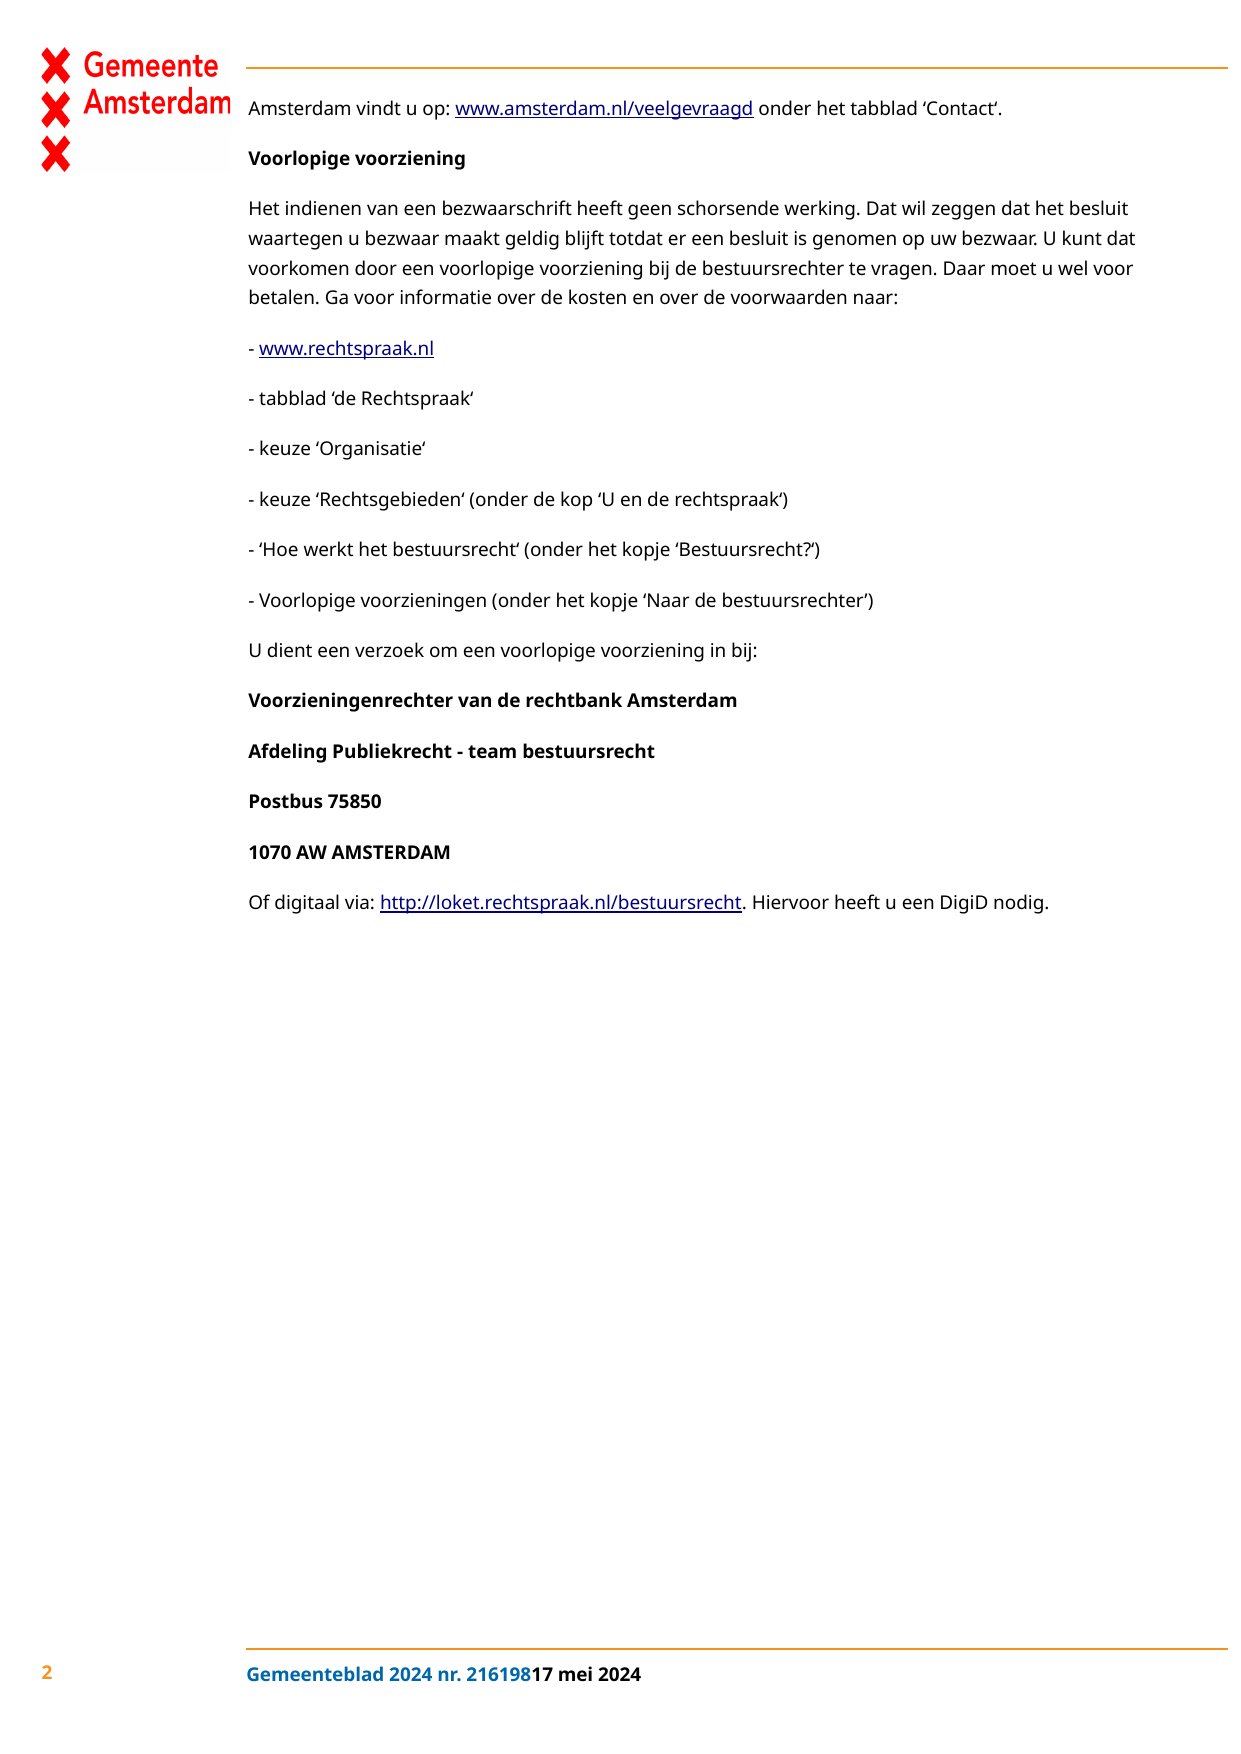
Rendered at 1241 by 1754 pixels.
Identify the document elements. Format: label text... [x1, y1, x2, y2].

text - ‘Hoe werkt het bestuursrecht‘ (onder het kopje ‘Bestuursrecht?‘) [248, 536, 1152, 562]
text - keuze ‘Rechtsgebieden‘ (onder de kop ‘U en de rechtspraak‘) [248, 486, 1152, 512]
picture [41, 47, 231, 172]
text Voorzieningenrechter van de rechtbank Amsterdam [248, 688, 1152, 713]
text Amsterdam vindt u op: www.amsterdam.nl/veelgevraagd onder het tabblad ‘Contact‘. [248, 95, 1152, 121]
text 1070 AW AMSTERDAM [248, 839, 1152, 865]
text Postbus 75850 [248, 788, 1152, 814]
text U dient een verzoek om een voorlopige voorziening in bij: [248, 637, 1152, 663]
text Afdeling Publiekrecht - team bestuursrecht [248, 738, 1152, 764]
text - Voorlopige voorzieningen (onder het kopje ‘Naar de bestuursrechter’) [248, 587, 1152, 613]
text Of digitaal via: http://loket.rechtspraak.nl/bestuursrecht. Hiervoor heeft u een DigiD nodig. [248, 889, 1152, 915]
text - tabblad ‘de Rechtspraak‘ [248, 385, 1152, 411]
text Het indienen van een bezwaarschrift heeft geen schorsende werking. Dat wil zeggen dat het besluit waartegen u bezwaar maakt geldig blijft totdat er een besluit is genomen op uw bezwaar. U kunt dat voorkomen door een voorlopige voorziening bij de bestuursrechter te vragen. Daar moet u wel voor betalen. Ga voor informatie over de kosten en over de voorwaarden naar: [248, 196, 1152, 310]
text - www.rechtspraak.nl [248, 335, 1152, 361]
text - keuze ‘Organisatie‘ [248, 436, 1152, 461]
text Voorlopige voorziening [248, 145, 1152, 171]
